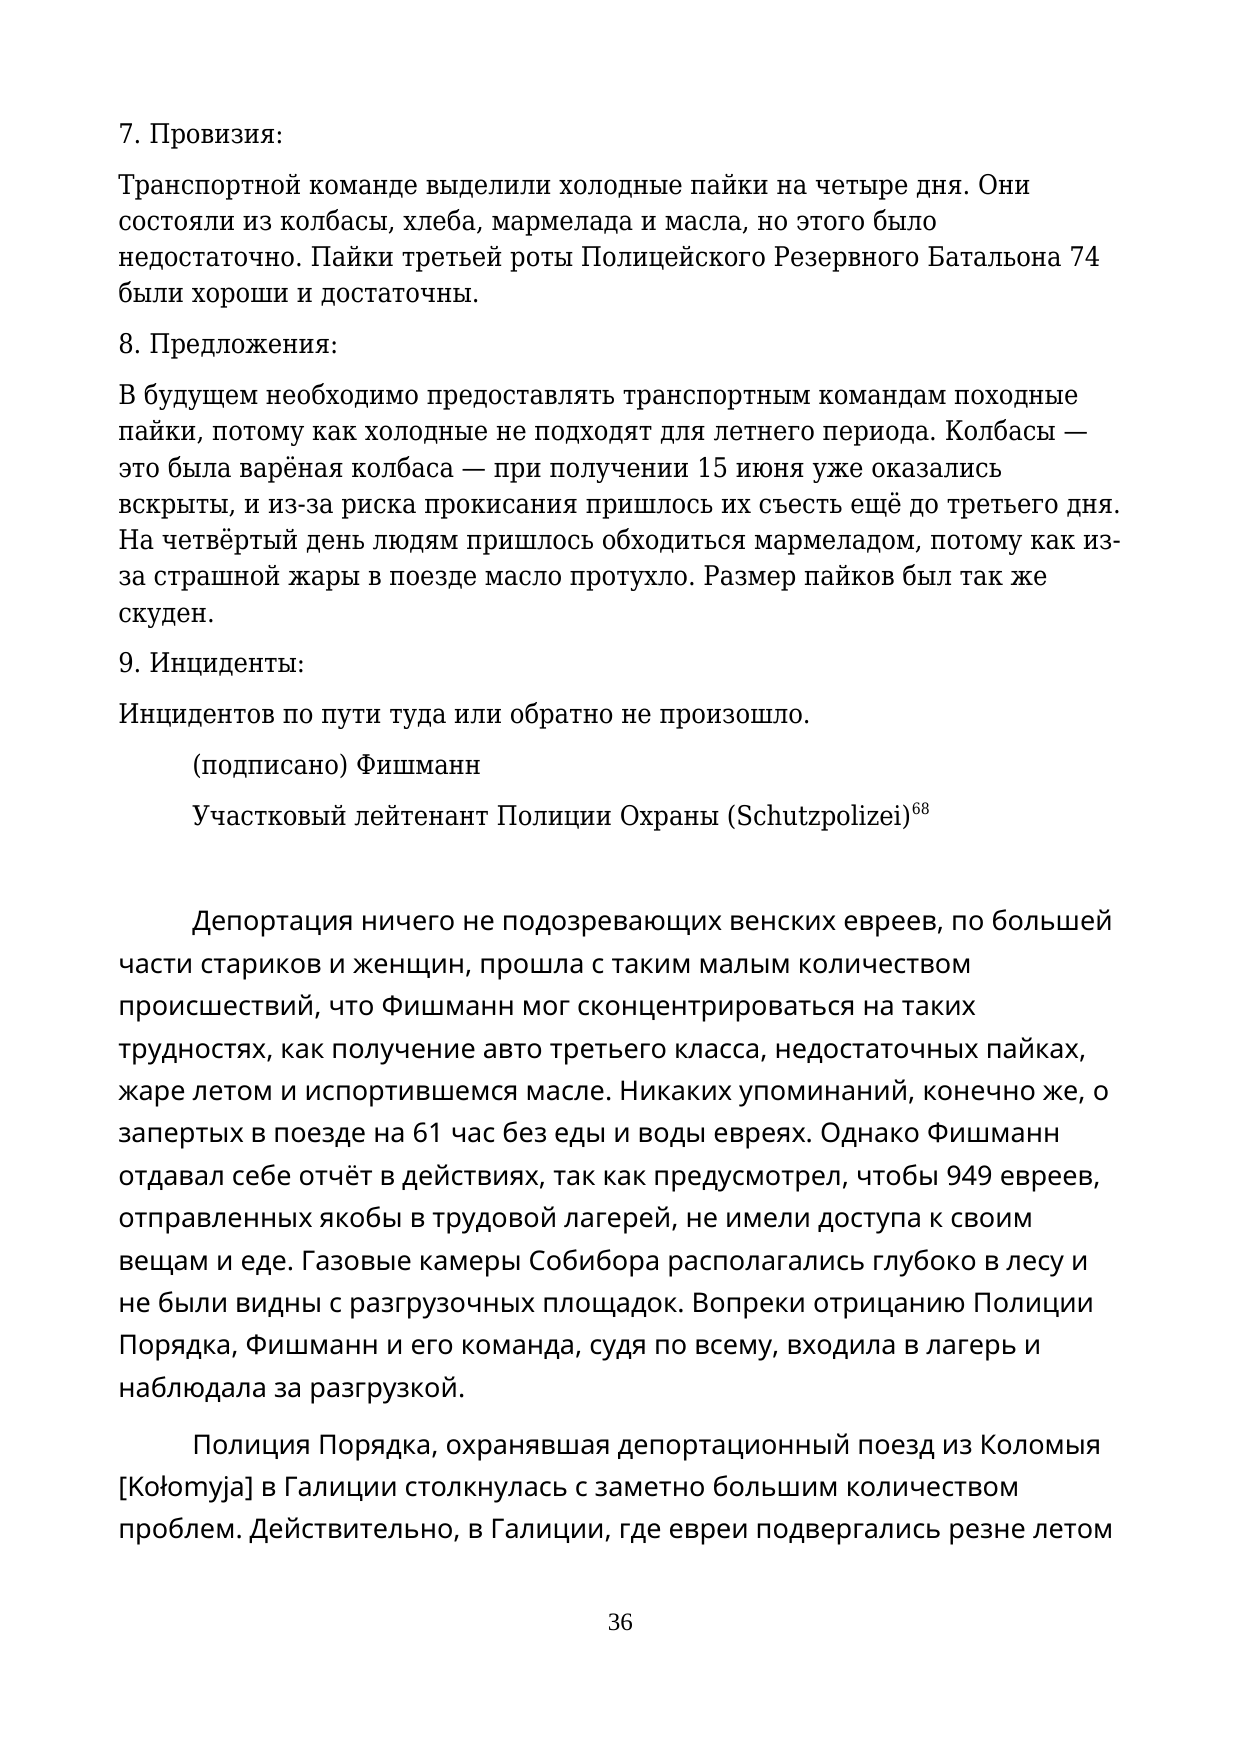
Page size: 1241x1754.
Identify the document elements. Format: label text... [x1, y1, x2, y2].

text Полиция Порядка, охранявшая депортационный поезд из Коломыя [Kołomyja] в Галиции столкнулась с заметно большим количеством проблем. Действительно, в Галиции, где евреи подвергались резне летом [118, 1425, 1122, 1547]
text 9. Инциденты: [118, 648, 1122, 679]
text В будущем необходимо предоставлять транспортным командам походные пайки, потому как холодные не подходят для летнего периода. Колбасы — это была варёная колбаса — при получении 15 июня уже оказались вскрыты, и из-за риска прокисания пришлось их съесть ещё до третьего дня. На четвёртый день людям пришлось обходиться мармеладом, потому как из-за страшной жары в поезде масло протухло. Размер пайков был так же скуден. [118, 379, 1122, 628]
text (подписано) Фишманн [118, 749, 1122, 781]
text Участковый лейтенант Полиции Охраны (Schutzpolizei) [118, 800, 1122, 832]
text Инцидентов по пути туда или обратно не произошло. [118, 698, 1122, 730]
text Транспортной команде выделили холодные пайки на четыре дня. Они состояли из колбасы, хлеба, мармелада и масла, но этого было недостаточно. Пайки третьей роты Полицейского Резервного Батальона 74 были хороши и достаточны. [118, 169, 1122, 309]
text 8. Предложения: [118, 328, 1122, 360]
text 7. Провизия: [118, 118, 1122, 150]
text Депортация ничего не подозревающих венских евреев, по большей части стариков и женщин, прошла с таким малым количеством происшествий, что Фишманн мог сконцентрироваться на таких трудностях, как получение авто третьего класса, недостаточных пайках, жаре летом и испортившемся масле. Никаких упоминаний, конечно же, о запертых в поезде на 61 час без еды и воды евреях. Однако Фишманн отдавал себе отчёт в действиях, так как предусмотрел, чтобы 949 евреев, отправленных якобы в трудовой лагерей, не имели доступа к своим вещам и еде. Газовые камеры Собибора располагались глубоко в лесу и не были видны с разгрузочных площадок. Вопреки отрицанию Полиции Порядка, Фишманн и его команда, судя по всему, входила в лагерь и наблюдала за разгрузкой. [118, 902, 1122, 1405]
